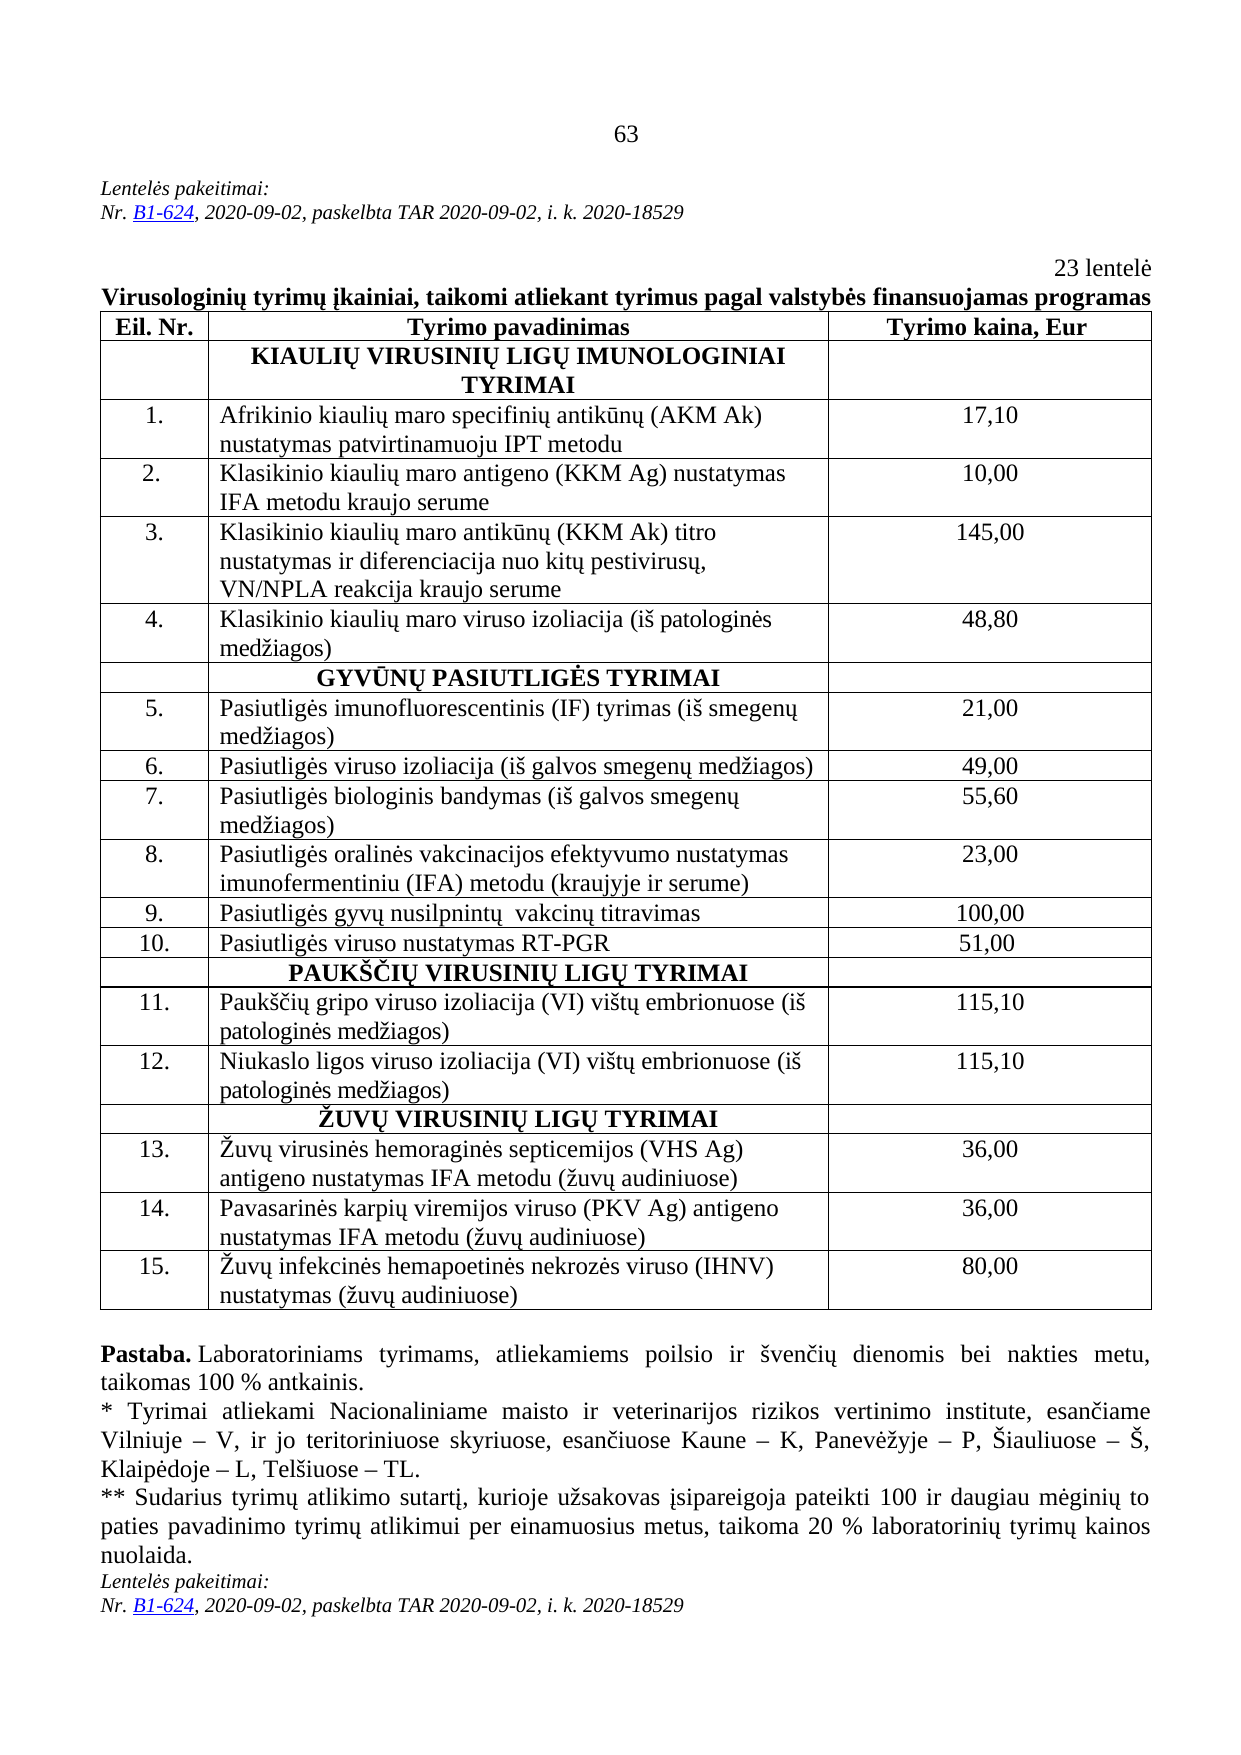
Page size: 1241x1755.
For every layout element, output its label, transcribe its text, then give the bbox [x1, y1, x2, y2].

table_cell Klasikinio kiaulių maro antikūnų (KKM Ak) titro nustatymas ir diferenciacija nuo kitų pestivirusų, VN/NPLA reakcija kraujo serume [209, 517, 828, 603]
table_cell 80,00 [829, 1251, 1151, 1309]
table_cell 55,60 [829, 781, 1151, 838]
table_cell Niukaslo ligos viruso izoliacija (VI) vištų embrionuose (iš patologinės medžiagos) [209, 1046, 828, 1103]
table_header Tyrimo pavadinimas [209, 312, 828, 340]
table_header Tyrimo kaina, Eur [829, 312, 1151, 340]
table_cell Afrikinio kiaulių maro specifinių antikūnų (AKM Ak) nustatymas patvirtinamuoju IPT metodu [209, 400, 828, 457]
table_cell 23,00 [829, 840, 1151, 897]
table_cell 36,00 [829, 1134, 1151, 1192]
text Pastaba. Laboratoriniams tyrimams, atliekamiems poilsio ir švenčių dienomis bei nakties metu, taikomas 100 % antkainis. [100, 1339, 1152, 1396]
text Virusologinių tyrimų įkainiai, taikomi atliekant tyrimus pagal valstybės finansuojamas programas [100, 282, 1152, 311]
table_cell ŽUVŲ VIRUSINIŲ LIGŲ TYRIMAI [209, 1105, 828, 1133]
table_cell 8. [101, 840, 208, 897]
table_cell GYVŪNŲ PASIUTLIGĖS TYRIMAI [209, 663, 828, 692]
table_cell Paukščių gripo viruso izoliacija (VI) vištų embrionuose (iš patologinės medžiagos) [209, 988, 828, 1045]
table_cell [829, 341, 1151, 399]
table_cell Pasiutligės gyvų nusilpnintų vakcinų titravimas [209, 898, 828, 927]
table_cell Klasikinio kiaulių maro antigeno (KKM Ag) nustatymas IFA metodu kraujo serume [209, 459, 828, 516]
table_cell 21,00 [829, 693, 1151, 750]
table_cell [101, 958, 208, 986]
table_cell 48,80 [829, 604, 1151, 662]
text Nr. B1-624, 2020-09-02, paskelbta TAR 2020-09-02, i. k. 2020-18529 [100, 1593, 1152, 1617]
table_cell Pasiutligės imunofluorescentinis (IF) tyrimas (iš smegenų medžiagos) [209, 693, 828, 750]
table_cell [829, 663, 1151, 692]
table_cell 12. [101, 1046, 208, 1103]
table_cell 14. [101, 1193, 208, 1250]
text ** Sudarius tyrimų atlikimo sutartį, kurioje užsakovas įsipareigoja pateikti 100 ir daugiau mėginių to paties pavadinimo tyrimų atlikimui per einamuosius metus, taikoma 20 % laboratorinių tyrimų kainos nuolaida. [100, 1482, 1152, 1569]
table_cell 2. [101, 459, 208, 516]
table_cell 13. [101, 1134, 208, 1192]
table_cell 10. [101, 928, 208, 957]
table_cell 1. [101, 400, 208, 457]
table_cell 145,00 [829, 517, 1151, 603]
table_cell [829, 1105, 1151, 1133]
table_cell 5. [101, 693, 208, 750]
table_cell 36,00 [829, 1193, 1151, 1250]
table_cell Žuvų virusinės hemoraginės septicemijos (VHS Ag) antigeno nustatymas IFA metodu (žuvų audiniuose) [209, 1134, 828, 1192]
table_cell 11. [101, 988, 208, 1045]
text Nr. B1-624, 2020-09-02, paskelbta TAR 2020-09-02, i. k. 2020-18529 [100, 200, 1152, 224]
table_cell 10,00 [829, 459, 1151, 516]
table_cell [829, 958, 1151, 986]
table_cell Pasiutligės oralinės vakcinacijos efektyvumo nustatymas imunofermentiniu (IFA) metodu (kraujyje ir serume) [209, 840, 828, 897]
table_cell [101, 1105, 208, 1133]
table_cell 100,00 [829, 898, 1151, 927]
text Lentelės pakeitimai: [100, 176, 1152, 200]
table_cell 4. [101, 604, 208, 662]
table_cell Pasiutligės viruso nustatymas RT-PGR [209, 928, 828, 957]
table_cell Klasikinio kiaulių maro viruso izoliacija (iš patologinės medžiagos) [209, 604, 828, 662]
table_cell 6. [101, 751, 208, 780]
text Lentelės pakeitimai: [100, 1569, 1152, 1593]
table_cell 17,10 [829, 400, 1151, 457]
table_cell Pasiutligės biologinis bandymas (iš galvos smegenų medžiagos) [209, 781, 828, 838]
table_cell KIAULIŲ VIRUSINIŲ LIGŲ IMUNOLOGINIAI TYRIMAI [209, 341, 828, 399]
table_cell 49,00 [829, 751, 1151, 780]
table_cell 15. [101, 1251, 208, 1309]
table_cell 9. [101, 898, 208, 927]
table_cell Pasiutligės viruso izoliacija (iš galvos smegenų medžiagos) [209, 751, 828, 780]
table_cell 51,00 [829, 928, 1151, 957]
table_cell Pavasarinės karpių viremijos viruso (PKV Ag) antigeno nustatymas IFA metodu (žuvų audiniuose) [209, 1193, 828, 1250]
table_cell 115,10 [829, 988, 1151, 1045]
table_cell PAUKŠČIŲ VIRUSINIŲ LIGŲ TYRIMAI [209, 958, 828, 986]
table_cell Žuvų infekcinės hemapoetinės nekrozės viruso (IHNV) nustatymas (žuvų audiniuose) [209, 1251, 828, 1309]
table_cell [101, 341, 208, 399]
table_cell 115,10 [829, 1046, 1151, 1103]
text 23 lentelė [225, 253, 1152, 282]
table_cell [101, 663, 208, 692]
table_cell 7. [101, 781, 208, 838]
table_cell 3. [101, 517, 208, 603]
text * Tyrimai atliekami Nacionaliniame maisto ir veterinarijos rizikos vertinimo institute, esančiame Vilniuje – V, ir jo teritoriniuose skyriuose, esančiuose Kaune – K, Panevėžyje – P, Šiauliuose – Š, Klaipėdoje – L, Telšiuose – TL. [100, 1396, 1152, 1482]
table_header Eil. Nr. [101, 312, 208, 340]
